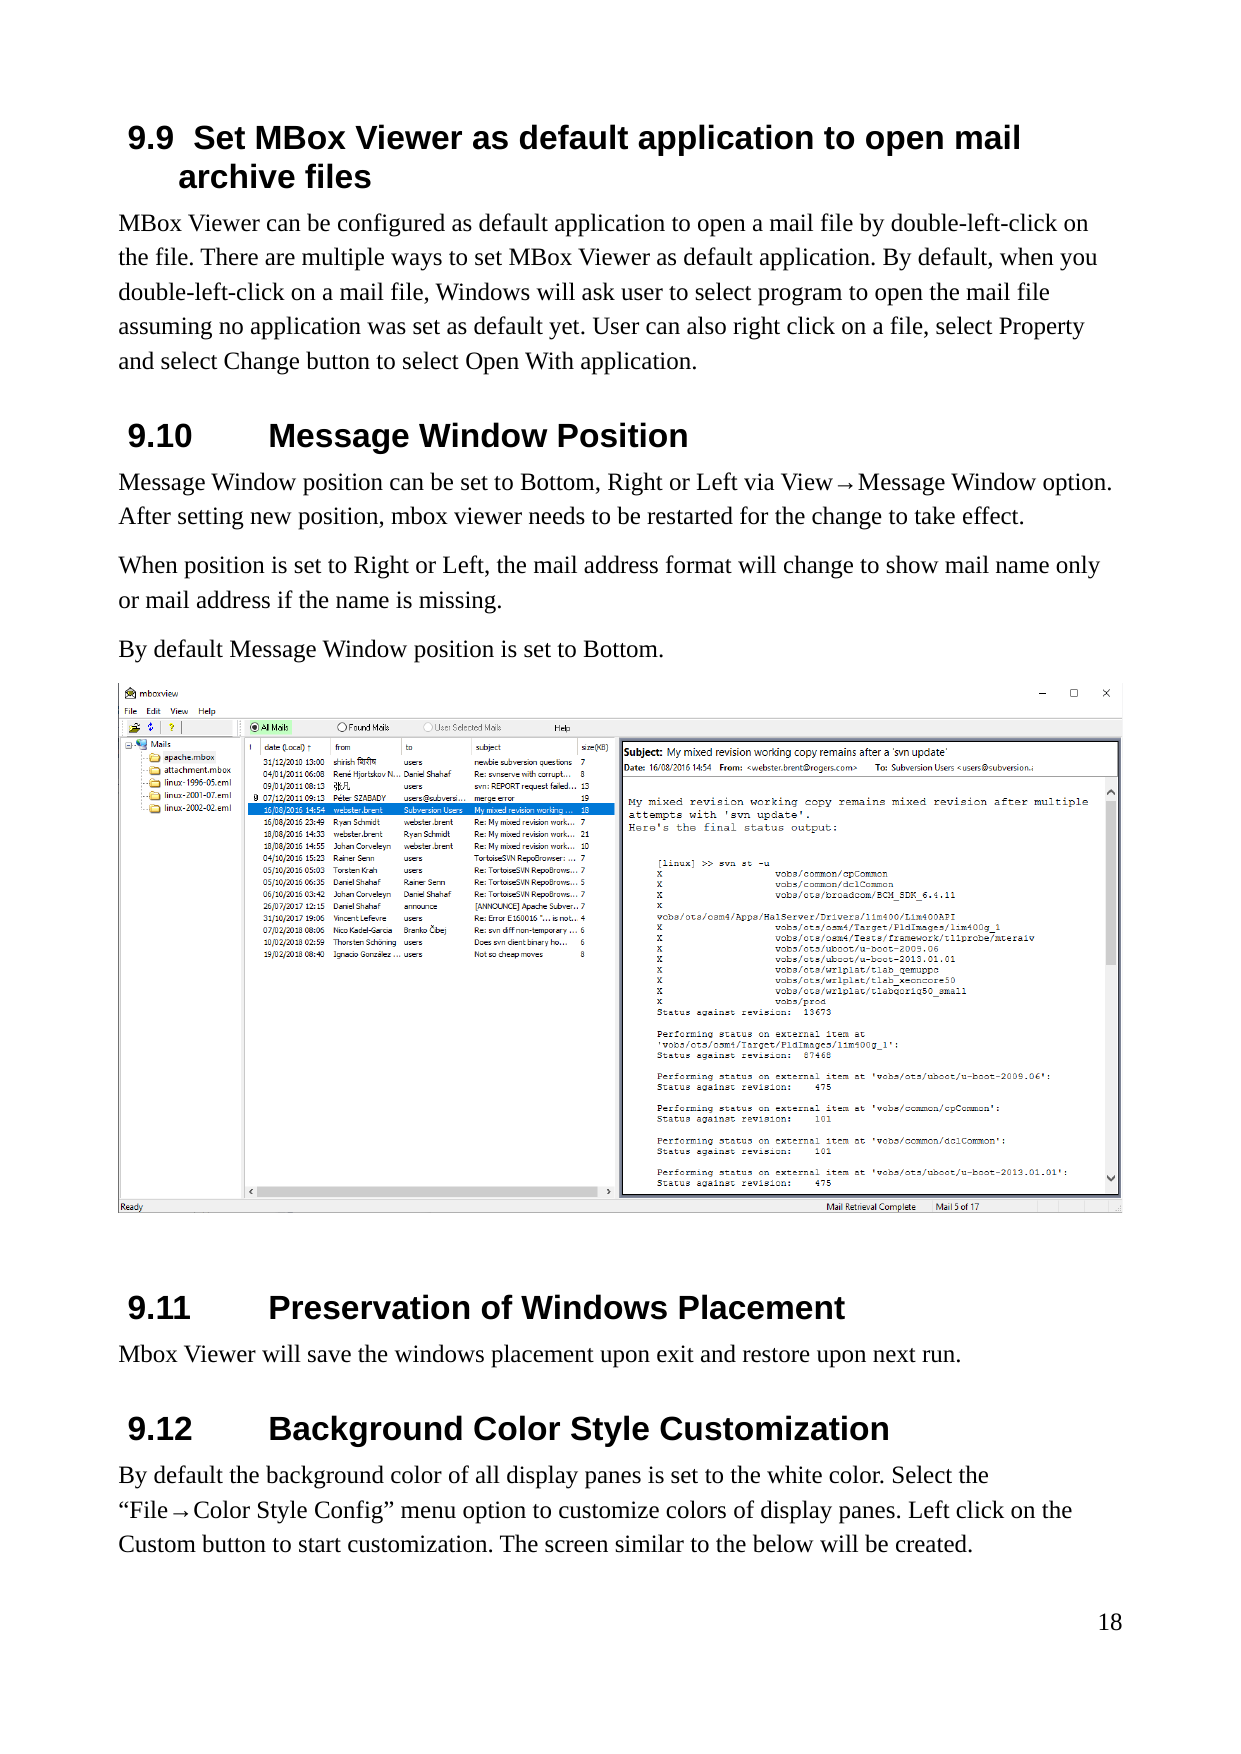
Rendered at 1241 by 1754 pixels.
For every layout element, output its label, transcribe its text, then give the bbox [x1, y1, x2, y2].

subtitle Preservation of Windows Placement [118, 1288, 1122, 1327]
subtitle Message Window Position [118, 416, 1122, 454]
text Message Window position can be set to Bottom, Right or Left via View→Message Window option. After setting new position, mbox viewer needs to be restarted for the change to take effect. [118, 467, 1122, 530]
text By default Message Window position is set to Bottom. [118, 634, 1122, 663]
text When position is set to Right or Left, the mail address format will change to show mail name only or mail address if the name is missing. [118, 550, 1122, 614]
subtitle Background Color Style Customization [118, 1409, 1122, 1448]
text Mbox Viewer will save the windows placement upon exit and restore upon next run. [118, 1339, 1122, 1368]
text By default the background color of all display panes is set to the white color. Select the “File→Color Style Config” menu option to customize colors of display panes. Left click on the Custom button to start customization. The screen similar to the below will be created. [118, 1460, 1122, 1558]
text MBox Viewer can be configured as default application to open a mail file by double-left-click on the file. There are multiple ways to set MBox Viewer as default application. By default, when you double-left-click on a mail file, Windows will ask user to select program to open the mail file assuming no application was set as default yet. User can also right click on a file, select Property and select Change button to select Open With application. [118, 208, 1122, 374]
subtitle Set MBox Viewer as default application to open mail archive files [118, 118, 1122, 195]
picture [118, 683, 1123, 1213]
